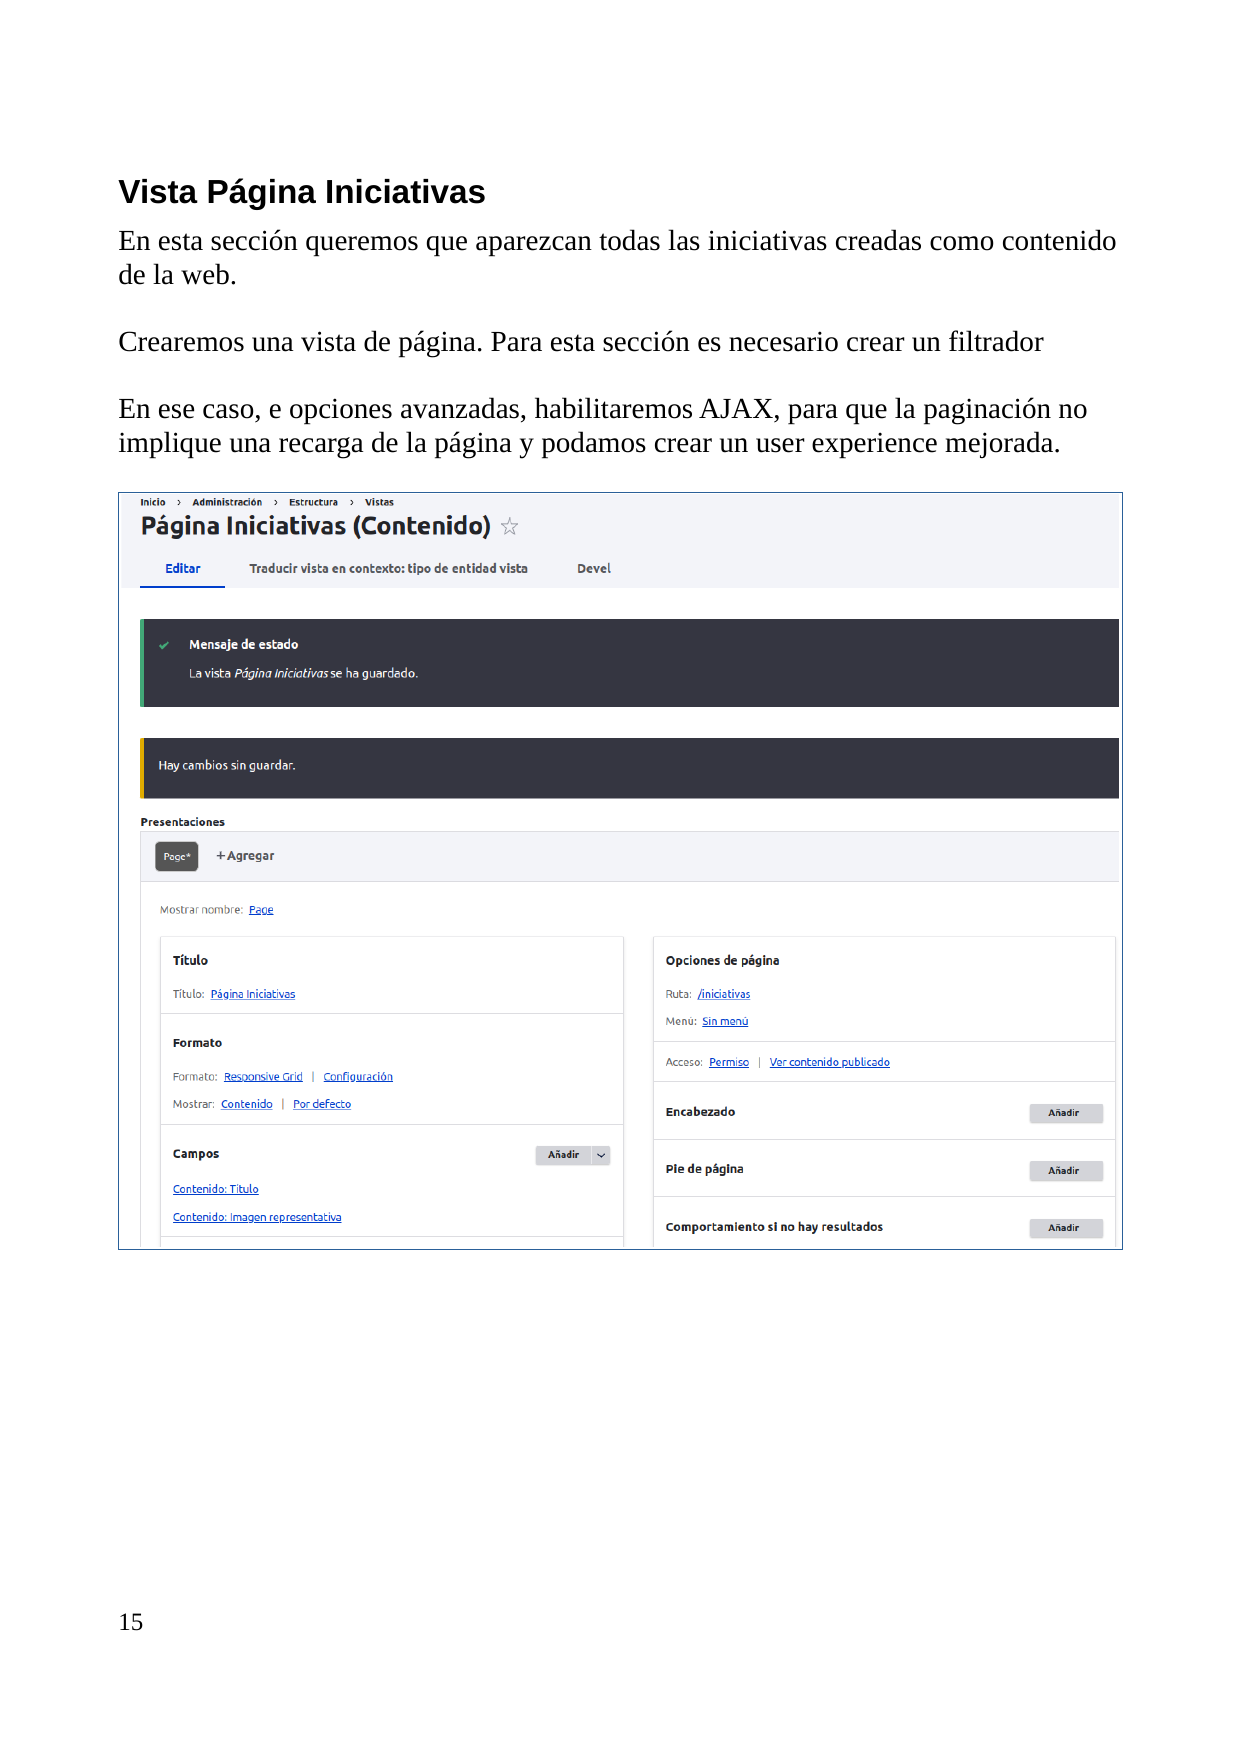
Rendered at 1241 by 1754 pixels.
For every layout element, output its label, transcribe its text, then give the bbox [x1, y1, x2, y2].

picture [121, 494, 1119, 1247]
text Crearemos una vista de página. Para esta sección es necesario crear un filtrador [118, 324, 1122, 358]
text En ese caso, e opciones avanzadas, habilitaremos AJAX, para que la paginación no implique una recarga de la página y podamos crear un user experience mejorada. [118, 391, 1122, 458]
subtitle Vista Página Iniciativas [118, 172, 1122, 211]
text En esta sección queremos que aparezcan todas las iniciativas creadas como contenido de la web. [118, 223, 1122, 291]
